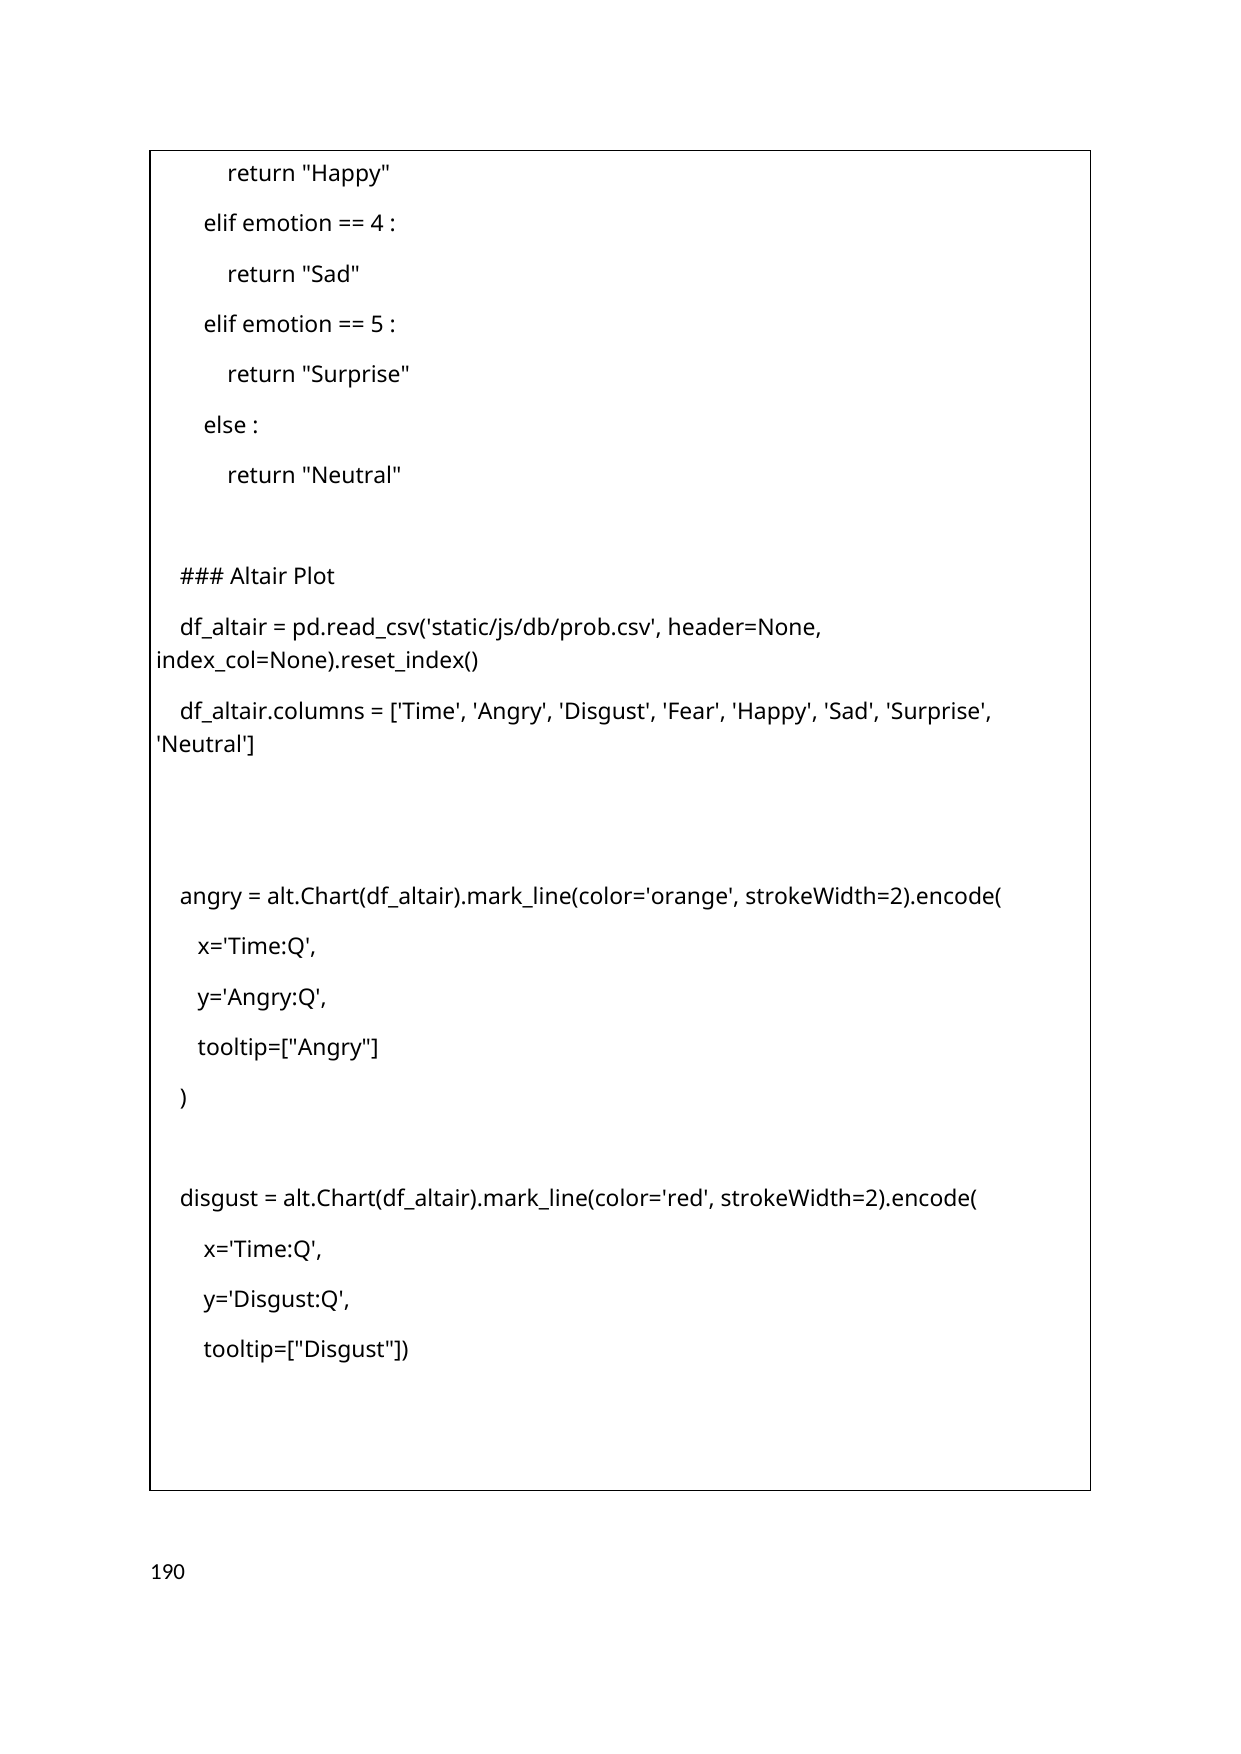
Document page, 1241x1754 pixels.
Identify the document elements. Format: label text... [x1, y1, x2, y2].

table_header return "Happy" elif emotion == 4 : return "Sad" elif emotion == 5 : return "Surprise" else : return "Neutral" ### Altair Plot df_altair = pd.read_csv('static/js/db/prob.csv', header=None, index_col=None).reset_index() df_altair.columns = ['Time', 'Angry', 'Disgust', 'Fear', 'Happy', 'Sad', 'Surprise', 'Neutral'] angry = alt.Chart(df_altair).mark_line(color='orange', strokeWidth=2).encode( x='Time:Q', y='Angry:Q', tooltip=["Angry"] ) disgust = alt.Chart(df_altair).mark_line(color='red', strokeWidth=2).encode( x='Time:Q', y='Disgust:Q', tooltip=["Disgust"]) [151, 151, 1090, 1490]
